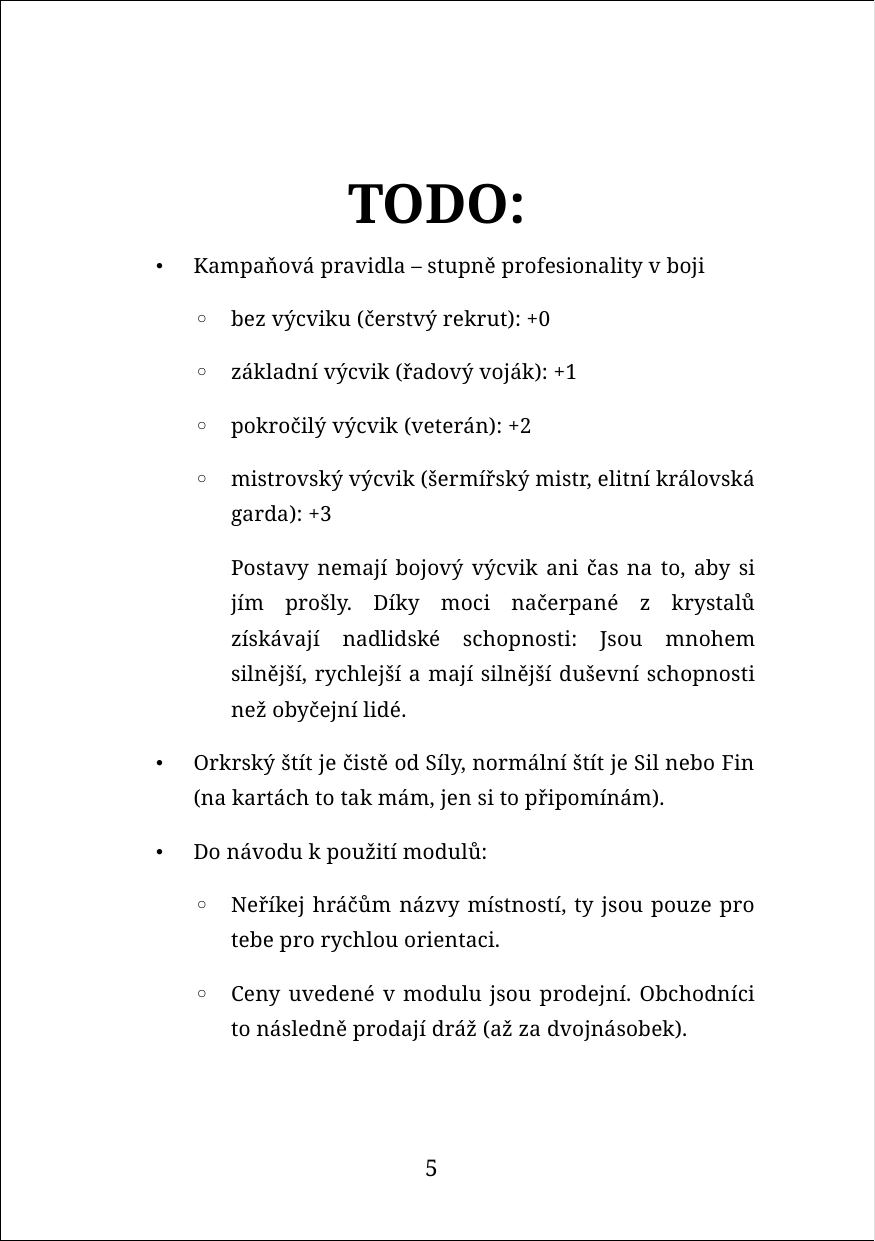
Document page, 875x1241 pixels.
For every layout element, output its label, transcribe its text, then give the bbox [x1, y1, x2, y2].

list Kampaňová pravidla – stupně profesionality v boji [156, 251, 756, 279]
list mistrovský výcvik (šermířský mistr, elitní královská garda): +3 [193, 464, 756, 528]
list bez výcviku (čerstvý rekrut): +0 [193, 304, 756, 333]
list Do návodu k použití modulů: [156, 837, 756, 865]
list Ceny uvedené v modulu jsou prodejní. Obchodníci to následně prodají dráž (až za dvojnásobek). [193, 979, 756, 1043]
list základní výcvik (řadový voják): +1 [193, 357, 756, 386]
list Postavy nemají bojový výcvik ani čas na to, aby si jím prošly. Díky moci načerpané z krystalů získávají nadlidské schopnosti: Jsou mnohem silnější, rychlejší a mají silnější duševní schopnosti než obyčejní lidé. [193, 553, 756, 723]
list Neříkej hráčům názvy místností, ty jsou pouze pro tebe pro rychlou orientaci. [193, 890, 756, 954]
subtitle TODO: [118, 166, 756, 239]
list Orkrský štít je čistě od Síly, normální štít je Sil nebo Fin (na kartách to tak mám, jen si to připomínám). [156, 748, 756, 812]
list pokročilý výcvik (veterán): +2 [193, 411, 756, 439]
